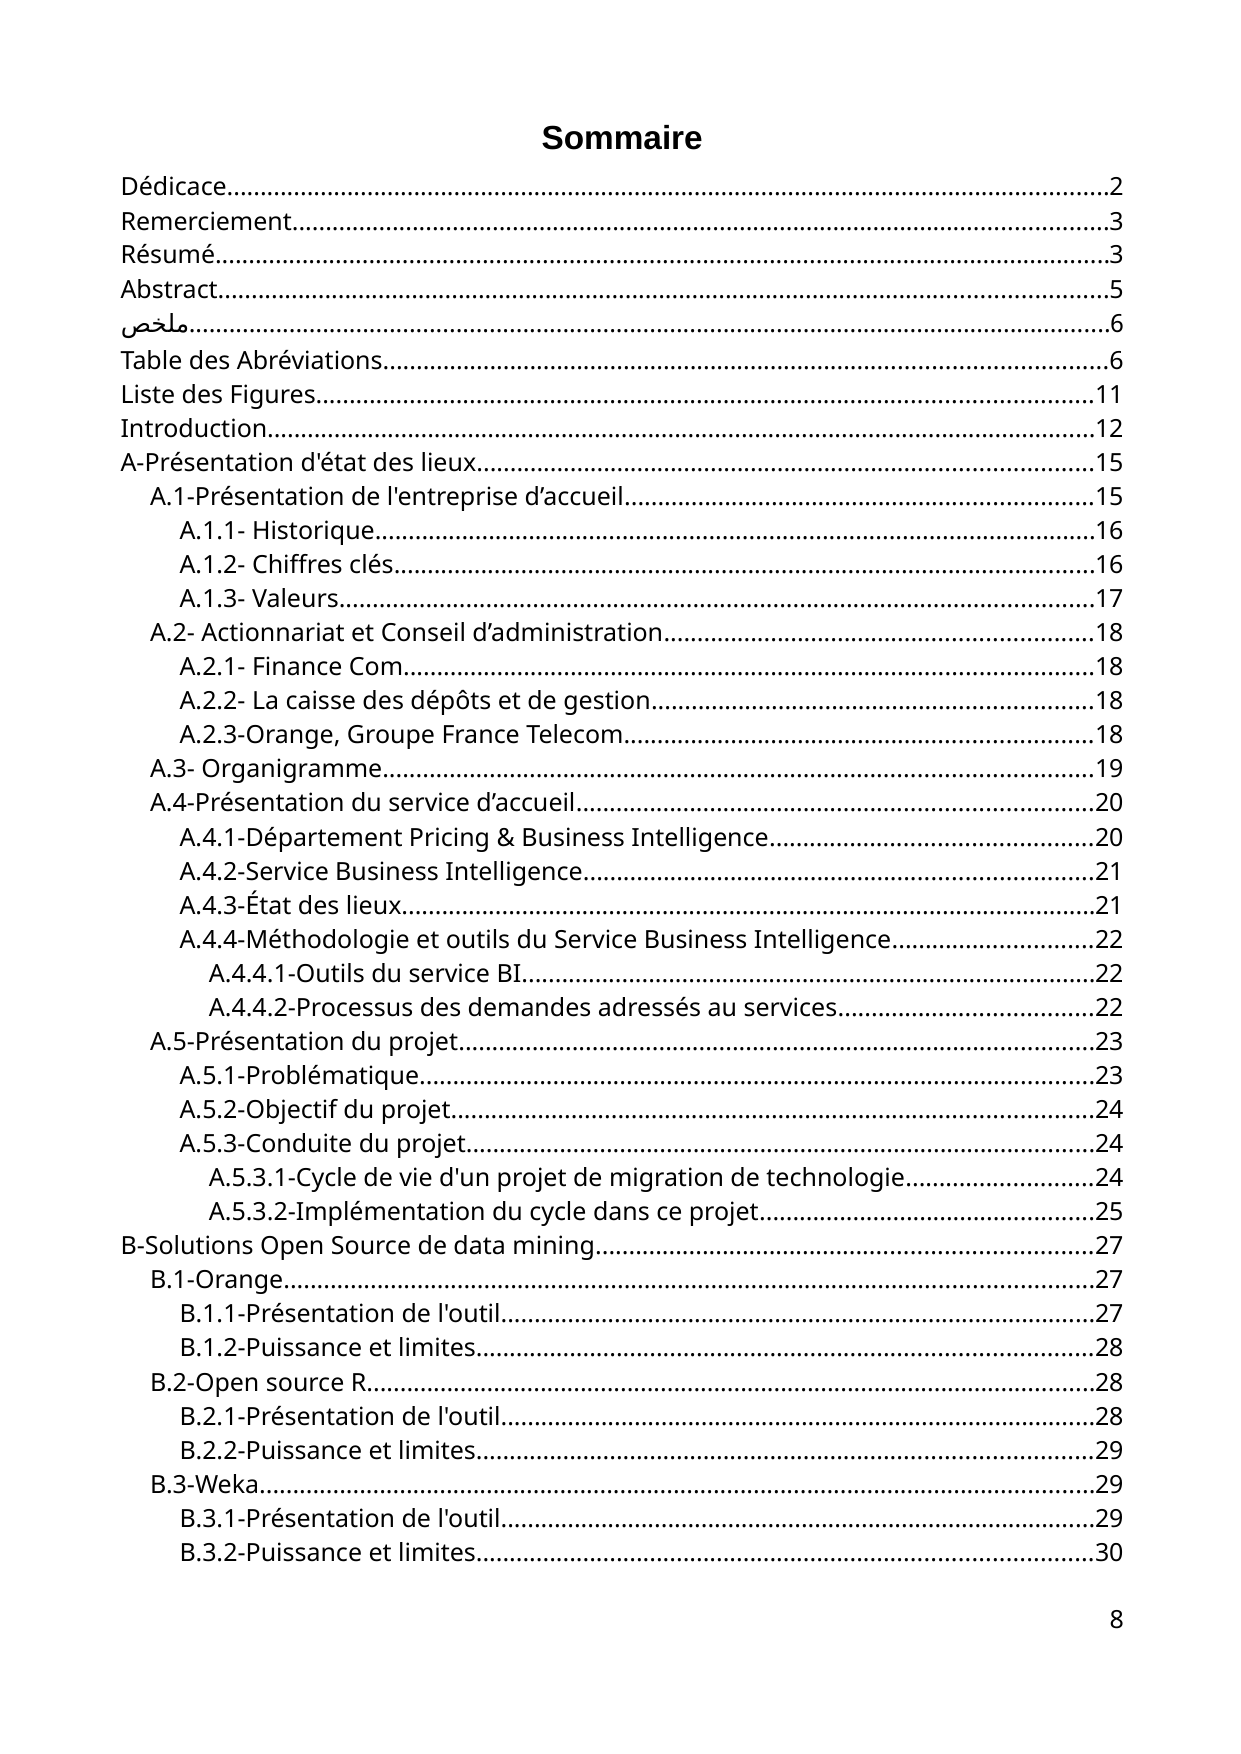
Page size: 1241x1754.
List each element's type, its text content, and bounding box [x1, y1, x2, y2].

text A.4.4.1-Outils du service BI 22 [209, 955, 1123, 989]
text B.2.1-Présentation de l'outil 28 [179, 1398, 1123, 1432]
text A.4.4.2-Processus des demandes adressés au services 22 [209, 989, 1123, 1023]
text A.2.3-Orange, Groupe France Telecom 18 [179, 717, 1123, 751]
text A.1.1- Historique 16 [179, 513, 1123, 547]
text Abstract 5 [120, 271, 1123, 305]
text A.1.3- Valeurs 17 [179, 581, 1123, 615]
text Liste des Figures 11 [120, 376, 1123, 410]
text B.1.2-Puissance et limites 28 [179, 1330, 1123, 1364]
text A.5-Présentation du projet 23 [150, 1023, 1123, 1058]
text A.2.1- Finance Com 18 [179, 649, 1123, 683]
text A.1-Présentation de l'entreprise d’accueil 15 [150, 478, 1123, 513]
text A.4.1-Département Pricing & Business Intelligence 20 [179, 819, 1123, 853]
text B.1.1-Présentation de l'outil 27 [179, 1296, 1123, 1330]
text A.5.3-Conduite du projet 24 [179, 1126, 1123, 1160]
text ملخص 6 [120, 305, 1123, 342]
text A.2- Actionnariat et Conseil d’administration 18 [150, 615, 1123, 649]
text Résumé 3 [120, 237, 1123, 271]
text Remerciement 3 [120, 203, 1123, 237]
text A.4.3-État des lieux 21 [179, 887, 1123, 921]
text Dédicace 2 [120, 169, 1123, 203]
text A.4.2-Service Business Intelligence 21 [179, 853, 1123, 887]
text A.5.3.1-Cycle de vie d'un projet de migration de technologie 24 [209, 1160, 1123, 1194]
text A.5.2-Objectif du projet 24 [179, 1092, 1123, 1126]
text B.2.2-Puissance et limites 29 [179, 1432, 1123, 1466]
text Introduction 12 [120, 410, 1123, 444]
text B.3.1-Présentation de l'outil 29 [179, 1500, 1123, 1534]
text A.4-Présentation du service d’accueil 20 [150, 785, 1123, 819]
text B.1-Orange 27 [150, 1262, 1123, 1296]
text A.5.3.2-Implémentation du cycle dans ce projet 25 [209, 1194, 1123, 1228]
text A.4.4-Méthodologie et outils du Service Business Intelligence 22 [179, 921, 1123, 955]
text A.3- Organigramme 19 [150, 751, 1123, 785]
text Table des Abréviations 6 [120, 342, 1123, 376]
text A.2.2- La caisse des dépôts et de gestion 18 [179, 683, 1123, 717]
text A.1.2- Chiffres clés 16 [179, 547, 1123, 581]
subtitle Sommaire [120, 118, 1123, 157]
text B.3-Weka 29 [150, 1466, 1123, 1500]
text B.2-Open source R 28 [150, 1364, 1123, 1398]
text B-Solutions Open Source de data mining 27 [120, 1228, 1123, 1262]
text B.3.2-Puissance et limites 30 [179, 1534, 1123, 1568]
text A.5.1-Problématique 23 [179, 1058, 1123, 1092]
text A-Présentation d'état des lieux 15 [120, 444, 1123, 478]
